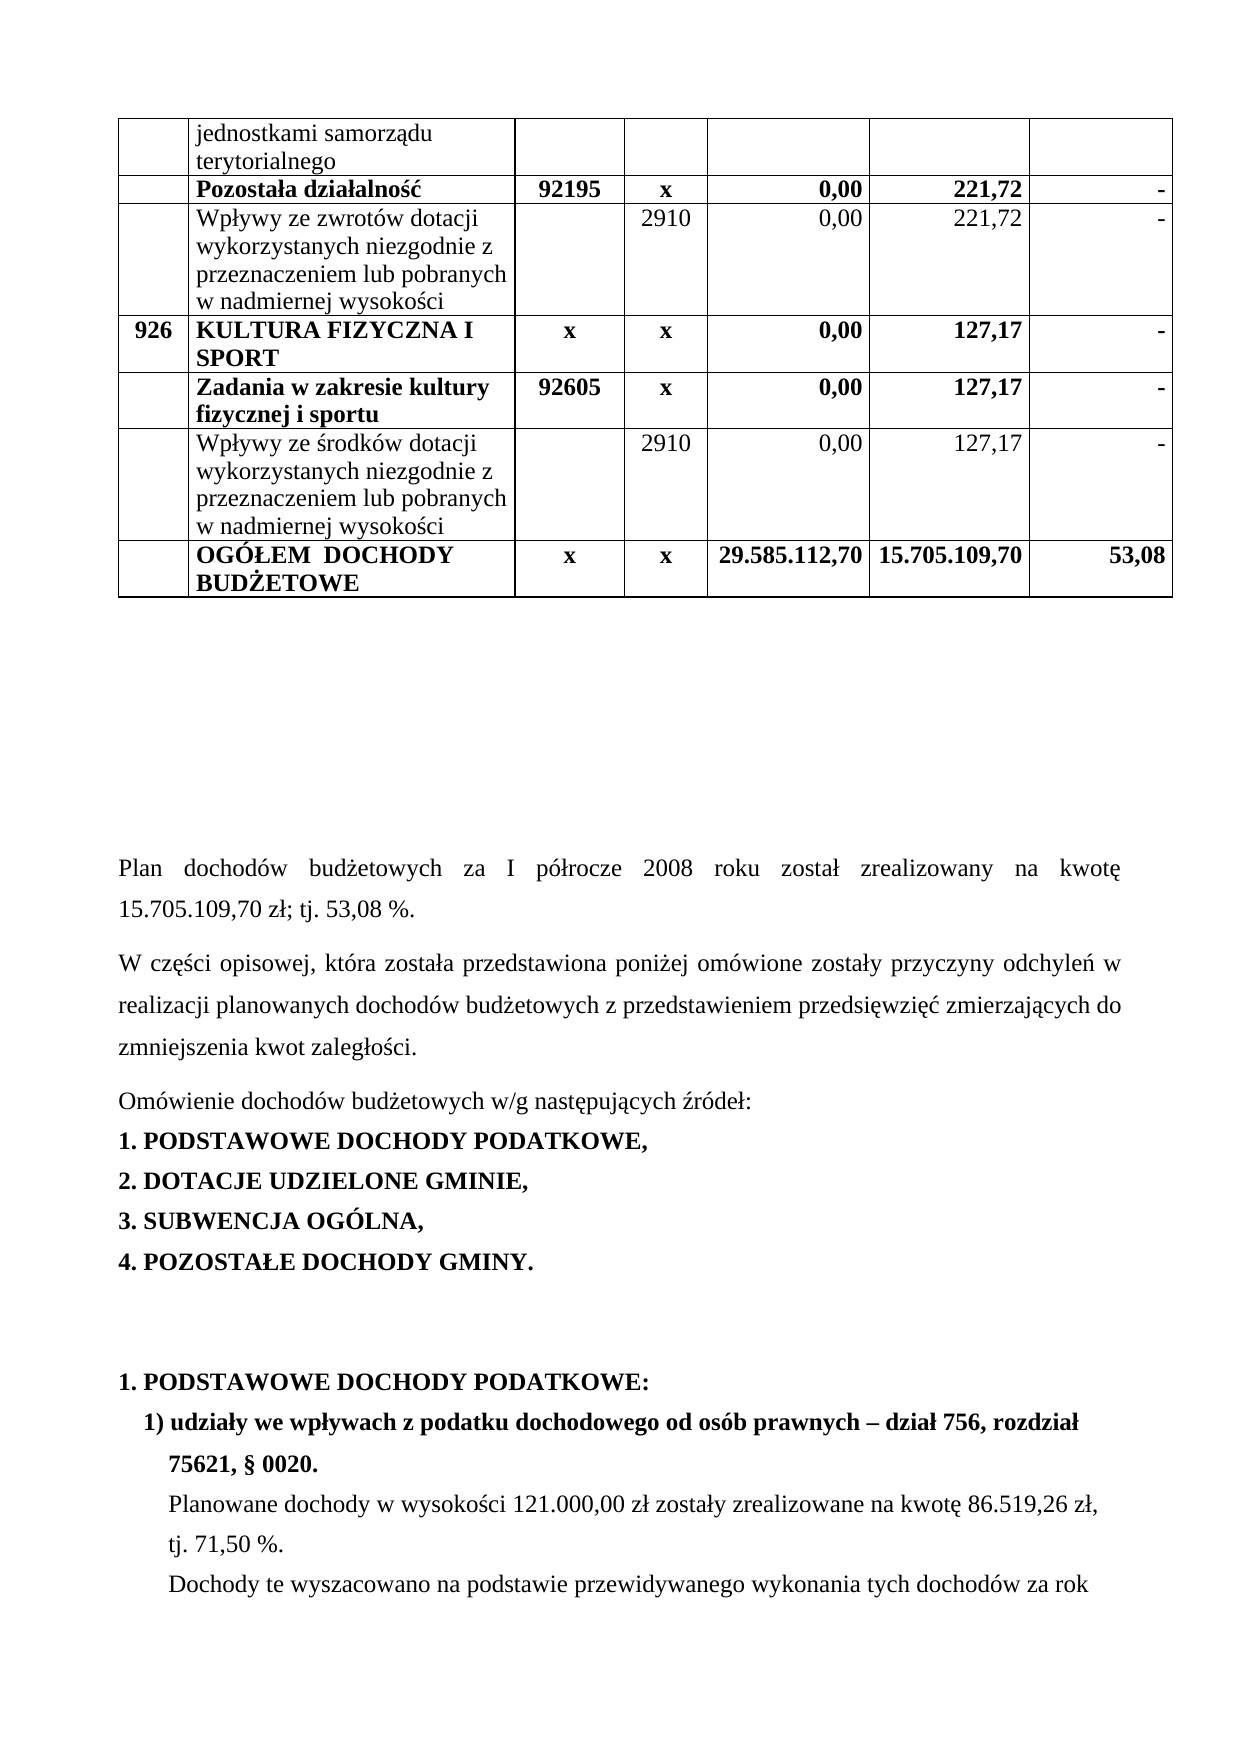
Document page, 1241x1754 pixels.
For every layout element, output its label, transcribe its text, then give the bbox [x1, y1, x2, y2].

table_cell 926 [119, 316, 188, 372]
table_cell 127,17 [870, 373, 1029, 428]
text 4. POZOSTAŁE DOCHODY GMINY. [118, 1248, 1122, 1275]
table_cell - [1030, 373, 1172, 428]
table_cell Wpływy ze zwrotów dotacji wykorzystanych niezgodnie z przeznaczeniem lub pobranych w nadmiernej wysokości [189, 204, 514, 315]
table_cell 0,00 [708, 373, 869, 428]
table_cell 2910 [625, 429, 707, 540]
table_cell 0,00 [708, 176, 869, 203]
table_cell [119, 541, 188, 596]
table_cell - [1030, 429, 1172, 540]
table_cell 15.705.109,70 [870, 541, 1029, 596]
text 3. SUBWENCJA OGÓLNA, [118, 1207, 1122, 1235]
table_cell x [516, 541, 624, 596]
table_cell 53,08 [1030, 541, 1172, 596]
table_cell [119, 429, 188, 540]
table_cell - [1030, 316, 1172, 372]
table_cell [119, 204, 188, 315]
table_cell [119, 176, 188, 203]
text 1. PODSTAWOWE DOCHODY PODATKOWE: [118, 1368, 1122, 1396]
table_cell 92195 [516, 176, 624, 203]
text Planowane dochody w wysokości 121.000,00 zł zostały zrealizowane na kwotę 86.519,26 zł, [118, 1490, 1122, 1518]
text 1) udziały we wpływach z podatku dochodowego od osób prawnych – dział 756, rozdział [118, 1408, 1122, 1436]
table_cell 0,00 [708, 316, 869, 372]
table_cell [119, 119, 188, 174]
table_cell 221,72 [870, 176, 1029, 203]
table_cell 127,17 [870, 316, 1029, 372]
text Omówienie dochodów budżetowych w/g następujących źródeł: [118, 1087, 1122, 1114]
table_cell [516, 204, 624, 315]
table_cell Pozostała działalność [189, 176, 514, 203]
table_cell 92605 [516, 373, 624, 428]
table_cell x [625, 373, 707, 428]
table_cell jednostkami samorządu terytorialnego [189, 119, 514, 174]
table_cell - [1030, 204, 1172, 315]
table_cell [516, 119, 624, 174]
table_cell 221,72 [870, 204, 1029, 315]
table_cell [119, 373, 188, 428]
text tj. 71,50 %. [118, 1530, 1122, 1558]
table_cell [1030, 119, 1172, 174]
table_cell 0,00 [708, 429, 869, 540]
table_cell 0,00 [708, 204, 869, 315]
table_cell 2910 [625, 204, 707, 315]
table_cell x [625, 316, 707, 372]
table_cell 127,17 [870, 429, 1029, 540]
text 75621, § 0020. [118, 1450, 1122, 1478]
table_cell [625, 119, 707, 174]
table_cell x [516, 316, 624, 372]
table_cell 29.585.112,70 [708, 541, 869, 596]
table_cell x [625, 541, 707, 596]
text 1. PODSTAWOWE DOCHODY PODATKOWE, [118, 1127, 1122, 1155]
text Dochody te wyszacowano na podstawie przewidywanego wykonania tych dochodów za rok [118, 1571, 1122, 1598]
text W części opisowej, która została przedstawiona poniżej omówione zostały przyczyny odchyleń w realizacji planowanych dochodów budżetowych z przedstawieniem przedsięwzięć zmierzających do zmniejszenia kwot zaległości. [118, 949, 1122, 1060]
table_cell KULTURA FIZYCZNA I SPORT [189, 316, 514, 372]
text 2. DOTACJE UDZIELONE GMINIE, [118, 1167, 1122, 1195]
table_cell [516, 429, 624, 540]
table_cell [870, 119, 1029, 174]
table_cell [708, 119, 869, 174]
table_cell - [1030, 176, 1172, 203]
table_cell Zadania w zakresie kultury fizycznej i sportu [189, 373, 514, 428]
table_cell OGÓŁEM DOCHODY BUDŻETOWE [189, 541, 514, 596]
table_cell Wpływy ze środków dotacji wykorzystanych niezgodnie z przeznaczeniem lub pobranych w nadmiernej wysokości [189, 429, 514, 540]
table_cell x [625, 176, 707, 203]
text Plan dochodów budżetowych za I półrocze 2008 roku został zrealizowany na kwotę 15.705.109,70 zł; tj. 53,08 %. [118, 854, 1122, 923]
